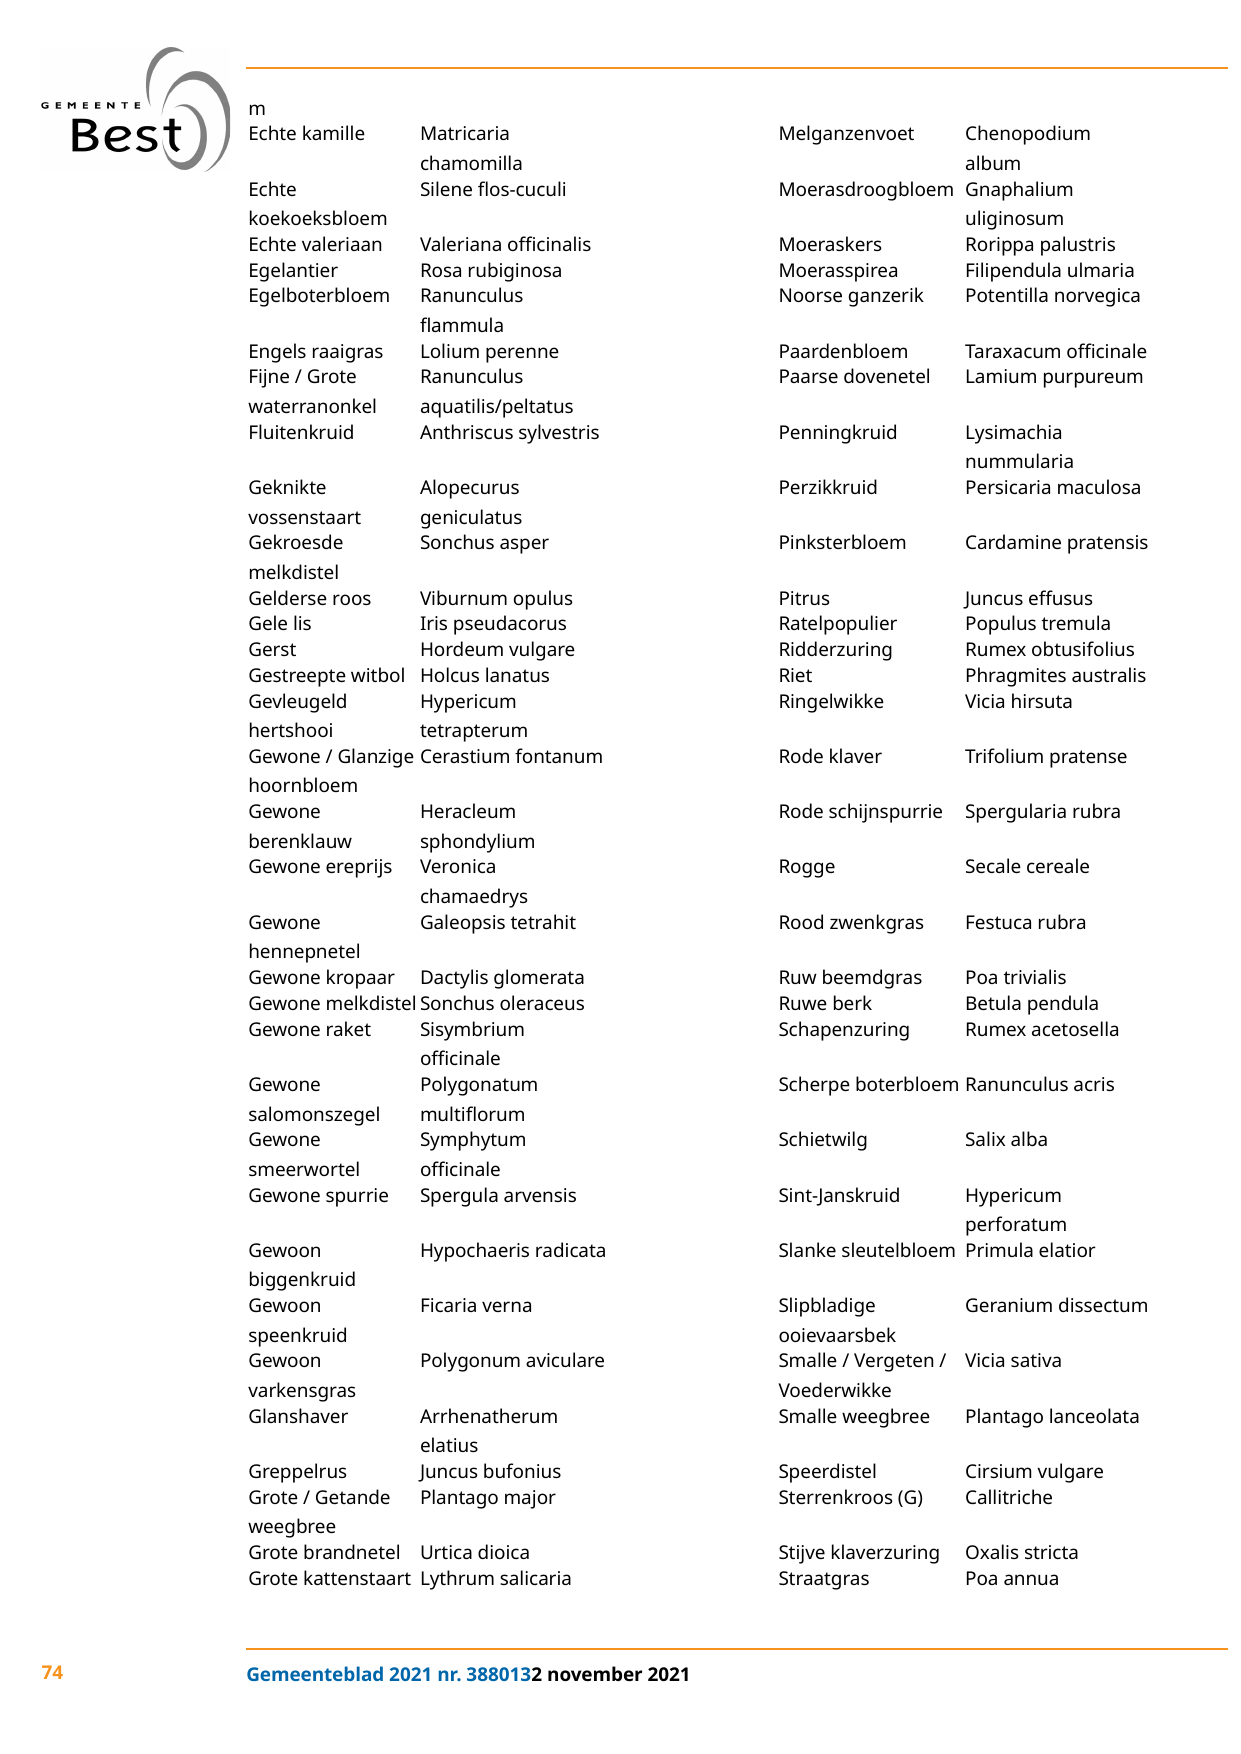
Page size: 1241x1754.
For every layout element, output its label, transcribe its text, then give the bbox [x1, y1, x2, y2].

table_cell Juncus bufonius [420, 1458, 606, 1484]
table_cell Gevleugeld hertshooi [248, 688, 420, 743]
table_cell Echte koekoeksbloem [248, 176, 420, 231]
table_cell Rood zwenkgras [778, 909, 965, 964]
table_cell Gewone / Glanzige hoornbloem [248, 743, 420, 798]
table_cell Smalle weegbree [778, 1403, 965, 1458]
table_cell Lolium perenne [420, 338, 606, 364]
table_cell Gewone smeerwortel [248, 1126, 420, 1182]
table_cell Polygonum aviculare [420, 1348, 606, 1403]
table_cell Rode schijnspurrie [778, 799, 965, 854]
table_cell Primula elatior [965, 1237, 1152, 1292]
table_cell Penningkruid [778, 419, 965, 474]
table_cell Gewoon speenkruid [248, 1293, 420, 1348]
table_cell Ridderzuring [778, 636, 965, 662]
table_cell Gewone berenklauw [248, 799, 420, 854]
table_cell Schietwilg [778, 1126, 965, 1182]
table_cell Gekroesde melkdistel [248, 530, 420, 585]
table_header [606, 95, 778, 1591]
table_cell Poa trivialis [965, 964, 1152, 990]
table_cell Cerastium fontanum [420, 743, 606, 798]
table_cell Gewone ereprijs [248, 854, 420, 909]
table_cell Gele lis [248, 611, 420, 636]
table_cell Viburnum opulus [420, 585, 606, 611]
table_cell Alopecurus geniculatus [420, 474, 606, 529]
table_cell Egelboterbloem [248, 283, 420, 338]
picture [41, 47, 231, 172]
table_cell Oxalis stricta [965, 1539, 1152, 1565]
table_cell Symphytum officinale [420, 1126, 606, 1182]
table_cell Potentilla norvegica [965, 283, 1152, 338]
table_cell Silene flos-cuculi [420, 176, 606, 231]
table_cell Gewoon biggenkruid [248, 1237, 420, 1292]
table_cell Populus tremula [965, 611, 1152, 636]
table_cell Geranium dissectum [965, 1293, 1152, 1348]
table_cell Poa annua [965, 1565, 1152, 1591]
table_cell [420, 95, 606, 121]
table_cell Plantago lanceolata [965, 1403, 1152, 1458]
table_cell Gestreepte witbol [248, 662, 420, 688]
table_cell Cirsium vulgare [965, 1458, 1152, 1484]
table_cell Callitriche [965, 1484, 1152, 1539]
table_cell Egelantier [248, 257, 420, 283]
table_cell Ruw beemdgras [778, 964, 965, 990]
table_cell Rorippa palustris [965, 231, 1152, 257]
table_cell Gewone salomonszegel [248, 1071, 420, 1126]
table_cell Hypochaeris radicata [420, 1237, 606, 1292]
table_cell [965, 95, 1152, 121]
table_cell Echte kamille [248, 121, 420, 176]
table_cell Schapenzuring [778, 1016, 965, 1071]
table_cell Gerst [248, 636, 420, 662]
table_cell Spergularia rubra [965, 799, 1152, 854]
table_cell Ruwe berk [778, 990, 965, 1016]
table_cell Gelderse roos [248, 585, 420, 611]
table_cell Moerasspirea [778, 257, 965, 283]
table_cell Lamium purpureum [965, 364, 1152, 419]
table_cell Ranunculus flammula [420, 283, 606, 338]
table_cell Geknikte vossenstaart [248, 474, 420, 529]
table_cell Persicaria maculosa [965, 474, 1152, 529]
table_cell Pitrus [778, 585, 965, 611]
table_cell Valeriana officinalis [420, 231, 606, 257]
table_cell Ranunculus acris [965, 1071, 1152, 1126]
table_cell Engels raaigras [248, 338, 420, 364]
table_cell Veronica chamaedrys [420, 854, 606, 909]
table_cell Ratelpopulier [778, 611, 965, 636]
table_cell [778, 95, 965, 121]
table_cell Perzikkruid [778, 474, 965, 529]
table_cell Gnaphalium uliginosum [965, 176, 1152, 231]
table_cell Dactylis glomerata [420, 964, 606, 990]
table_cell Urtica dioica [420, 1539, 606, 1565]
table_cell Slanke sleutelbloem [778, 1237, 965, 1292]
table_cell m [248, 95, 420, 121]
table_cell Vicia sativa [965, 1348, 1152, 1403]
table_cell Straatgras [778, 1565, 965, 1591]
table_cell Sonchus oleraceus [420, 990, 606, 1016]
table_cell Ranunculus aquatilis/peltatus [420, 364, 606, 419]
table_cell Plantago major [420, 1484, 606, 1539]
table_cell Rode klaver [778, 743, 965, 798]
table_cell Spergula arvensis [420, 1182, 606, 1237]
table_cell Gewone raket [248, 1016, 420, 1071]
table_cell Galeopsis tetrahit [420, 909, 606, 964]
table_cell Stijve klaverzuring [778, 1539, 965, 1565]
table_cell Betula pendula [965, 990, 1152, 1016]
table_cell Juncus effusus [965, 585, 1152, 611]
table_cell Chenopodium album [965, 121, 1152, 176]
table_cell Fijne / Grote waterranonkel [248, 364, 420, 419]
table_cell Slipbladige ooievaarsbek [778, 1293, 965, 1348]
table_cell Trifolium pratense [965, 743, 1152, 798]
table_cell Melganzenvoet [778, 121, 965, 176]
table_cell Secale cereale [965, 854, 1152, 909]
table_cell Pinksterbloem [778, 530, 965, 585]
table_cell Gewone kropaar [248, 964, 420, 990]
table_cell Heracleum sphondylium [420, 799, 606, 854]
table_cell Anthriscus sylvestris [420, 419, 606, 474]
table_cell Grote / Getande weegbree [248, 1484, 420, 1539]
table_cell Taraxacum officinale [965, 338, 1152, 364]
table_cell Matricaria chamomilla [420, 121, 606, 176]
table_cell Glanshaver [248, 1403, 420, 1458]
table_cell Gewoon varkensgras [248, 1348, 420, 1403]
table_cell Rosa rubiginosa [420, 257, 606, 283]
table_cell Holcus lanatus [420, 662, 606, 688]
table_cell Arrhenatherum elatius [420, 1403, 606, 1458]
table_cell Scherpe boterbloem [778, 1071, 965, 1126]
table_cell Moeraskers [778, 231, 965, 257]
table_cell Rumex acetosella [965, 1016, 1152, 1071]
table_cell Filipendula ulmaria [965, 257, 1152, 283]
table_cell Sterrenkroos (G) [778, 1484, 965, 1539]
table_cell Lythrum salicaria [420, 1565, 606, 1591]
table_cell Ringelwikke [778, 688, 965, 743]
table_cell Gewone melkdistel [248, 990, 420, 1016]
table_cell Gewone hennepnetel [248, 909, 420, 964]
table_cell Grote brandnetel [248, 1539, 420, 1565]
table_cell Gewone spurrie [248, 1182, 420, 1237]
table_cell Grote kattenstaart [248, 1565, 420, 1591]
table_cell Noorse ganzerik [778, 283, 965, 338]
table_cell Sonchus asper [420, 530, 606, 585]
table_cell Hordeum vulgare [420, 636, 606, 662]
table_cell Iris pseudacorus [420, 611, 606, 636]
table_cell Ficaria verna [420, 1293, 606, 1348]
table_cell Hypericum perforatum [965, 1182, 1152, 1237]
table_cell Sisymbrium officinale [420, 1016, 606, 1071]
table_cell Cardamine pratensis [965, 530, 1152, 585]
table_cell Polygonatum multiflorum [420, 1071, 606, 1126]
table_cell Festuca rubra [965, 909, 1152, 964]
table_cell Vicia hirsuta [965, 688, 1152, 743]
table_cell Smalle / Vergeten / Voederwikke [778, 1348, 965, 1403]
table_cell Paardenbloem [778, 338, 965, 364]
table_cell Sint-Janskruid [778, 1182, 965, 1237]
table_cell Rogge [778, 854, 965, 909]
table_cell Rumex obtusifolius [965, 636, 1152, 662]
table_cell Speerdistel [778, 1458, 965, 1484]
table_cell Paarse dovenetel [778, 364, 965, 419]
table_cell Moerasdroogbloem [778, 176, 965, 231]
table_cell Salix alba [965, 1126, 1152, 1182]
table_cell Echte valeriaan [248, 231, 420, 257]
table_cell Greppelrus [248, 1458, 420, 1484]
table_cell Phragmites australis [965, 662, 1152, 688]
table_cell Riet [778, 662, 965, 688]
table_cell Lysimachia nummularia [965, 419, 1152, 474]
table_cell Hypericum tetrapterum [420, 688, 606, 743]
table_cell Fluitenkruid [248, 419, 420, 474]
